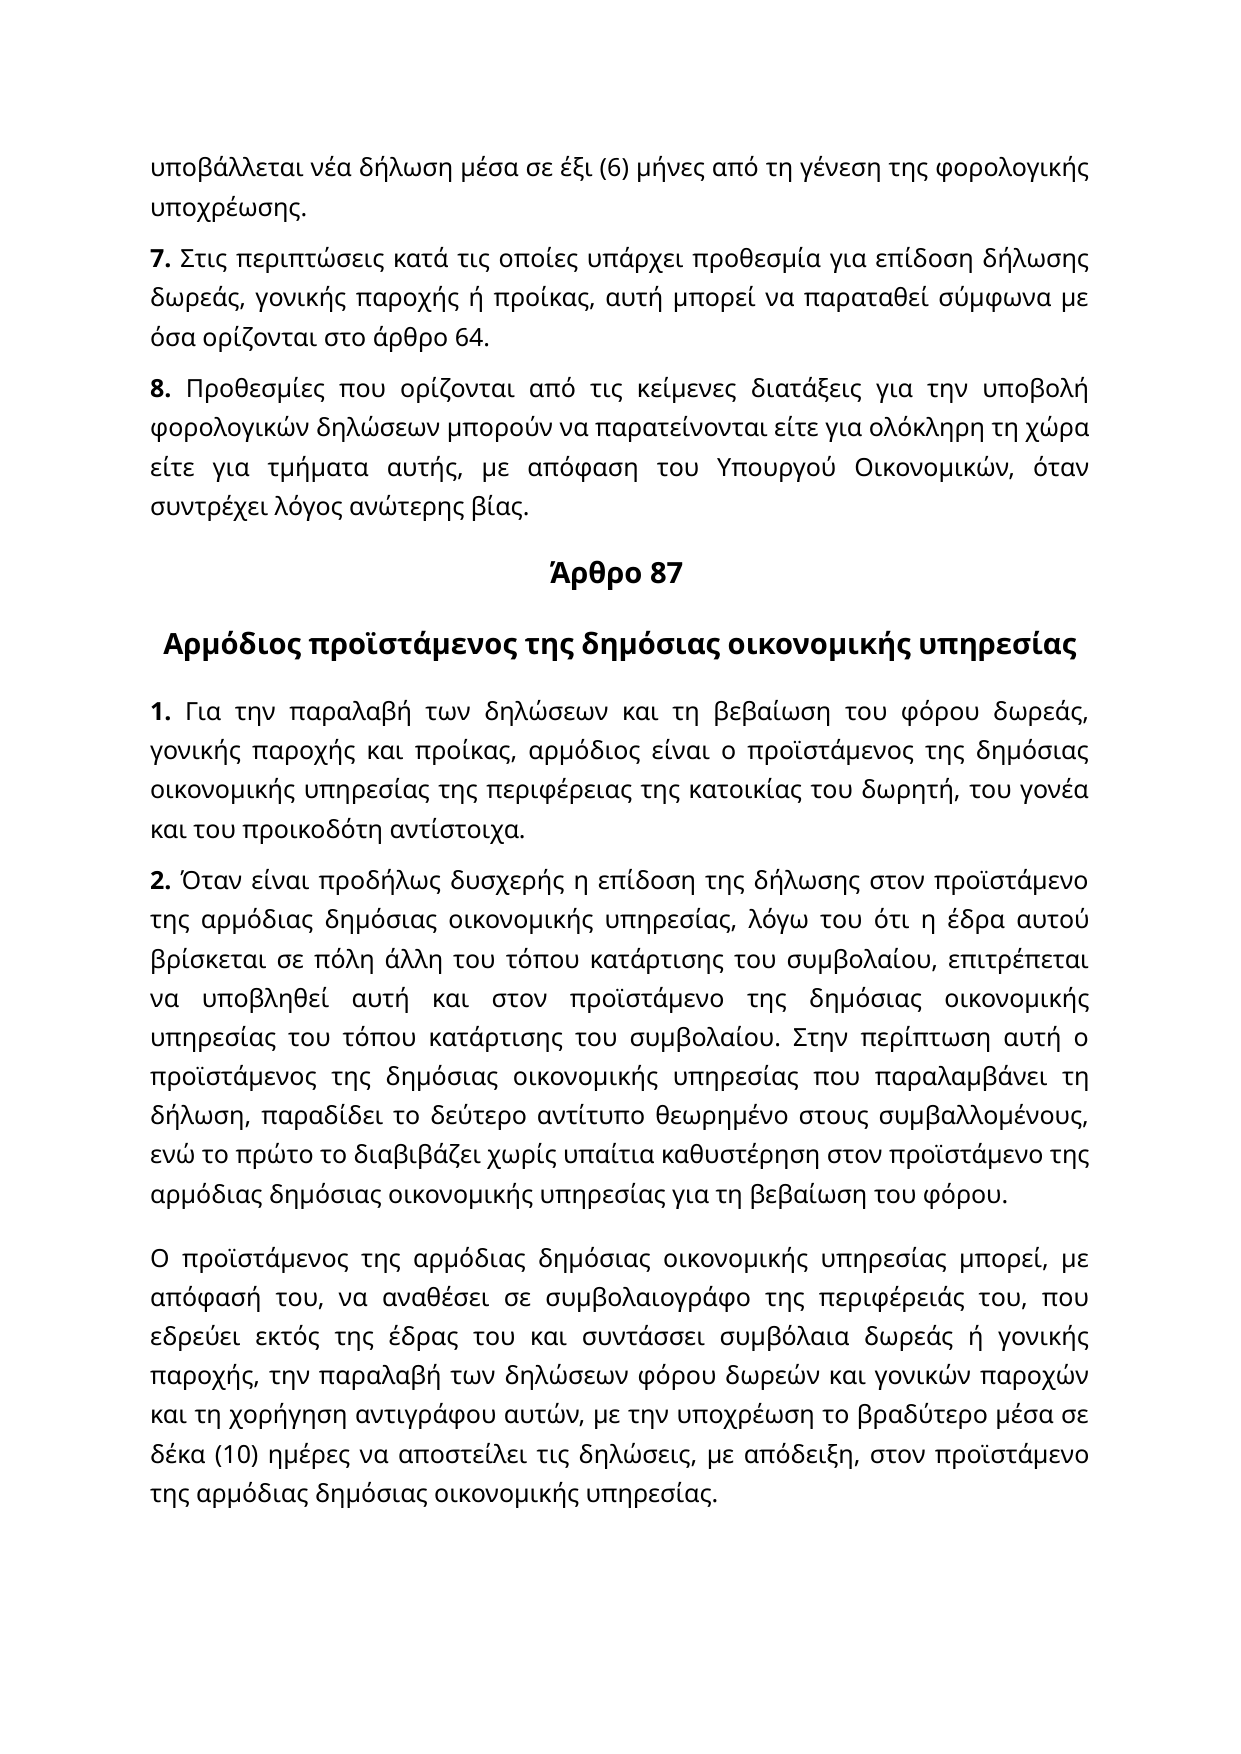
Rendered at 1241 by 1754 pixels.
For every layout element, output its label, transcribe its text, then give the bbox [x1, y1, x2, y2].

subtitle Άρθρο 87 [150, 552, 1090, 592]
text υποβάλλεται νέα δήλωση μέσα σε έξι (6) μήνες από τη γένεση της φορολογικής υποχρέωσης. [150, 150, 1090, 223]
text Ο προϊστάμενος της αρμόδιας δημόσιας οικονομικής υπηρεσίας μπορεί, με απόφασή του, να αναθέσει σε συμβολαιογράφο της περιφέρειάς του, που εδρεύει εκτός της έδρας του και συντάσσει συμβόλαια δωρεάς ή γονικής παροχής, την παραλαβή των δηλώσεων φόρου δωρεών και γονικών παροχών και τη χορήγηση αντιγράφου αυτών, με την υποχρέωση το βραδύτερο μέσα σε δέκα (10) ημέρες να αποστείλει τις δηλώσεις, με απόδειξη, στον προϊστάμενο της αρμόδιας δημόσιας οικονομικής υπηρεσίας. [150, 1240, 1090, 1509]
text 2. Όταν είναι προδήλως δυσχερής η επίδοση της δήλωσης στον προϊστάμενο της αρμόδιας δημόσιας οικονομικής υπηρεσίας, λόγω του ότι η έδρα αυτού βρίσκεται σε πόλη άλλη του τόπου κατάρτισης του συμβολαίου, επιτρέπεται να υποβληθεί αυτή και στον προϊστάμενο της δημόσιας οικονομικής υπηρεσίας του τόπου κατάρτισης του συμβολαίου. Στην περίπτωση αυτή ο προϊστάμενος της δημόσιας οικονομικής υπηρεσίας που παραλαμβάνει τη δήλωση, παραδίδει το δεύτερο αντίτυπο θεωρημένο στους συμβαλλομένους, ενώ το πρώτο το διαβιβάζει χωρίς υπαίτια καθυστέρηση στον προϊστάμενο της αρμόδιας δημόσιας οικονομικής υπηρεσίας για τη βεβαίωση του φόρου. [150, 863, 1090, 1210]
text 1. Για την παραλαβή των δηλώσεων και τη βεβαίωση του φόρου δωρεάς, γονικής παροχής και προίκας, αρμόδιος είναι ο προϊστάμενος της δημόσιας οικονομικής υπηρεσίας της περιφέρειας της κατοικίας του δωρητή, του γονέα και του προικοδότη αντίστοιχα. [150, 694, 1090, 845]
text 7. Στις περιπτώσεις κατά τις οποίες υπάρχει προθεσμία για επίδοση δήλωσης δωρεάς, γονικής παροχής ή προίκας, αυτή μπορεί να παραταθεί σύμφωνα με όσα ορίζονται στο άρθρο 64. [150, 241, 1090, 353]
subtitle Αρμόδιος προϊστάμενος της δημόσιας οικονομικής υπηρεσίας [150, 623, 1090, 663]
text 8. Προθεσμίες που ορίζονται από τις κείμενες διατάξεις για την υποβολή φορολογικών δηλώσεων μπορούν να παρατείνονται είτε για ολόκληρη τη χώρα είτε για τμήματα αυτής, με απόφαση του Υπουργού Οικονομικών, όταν συντρέχει λόγος ανώτερης βίας. [150, 371, 1090, 522]
